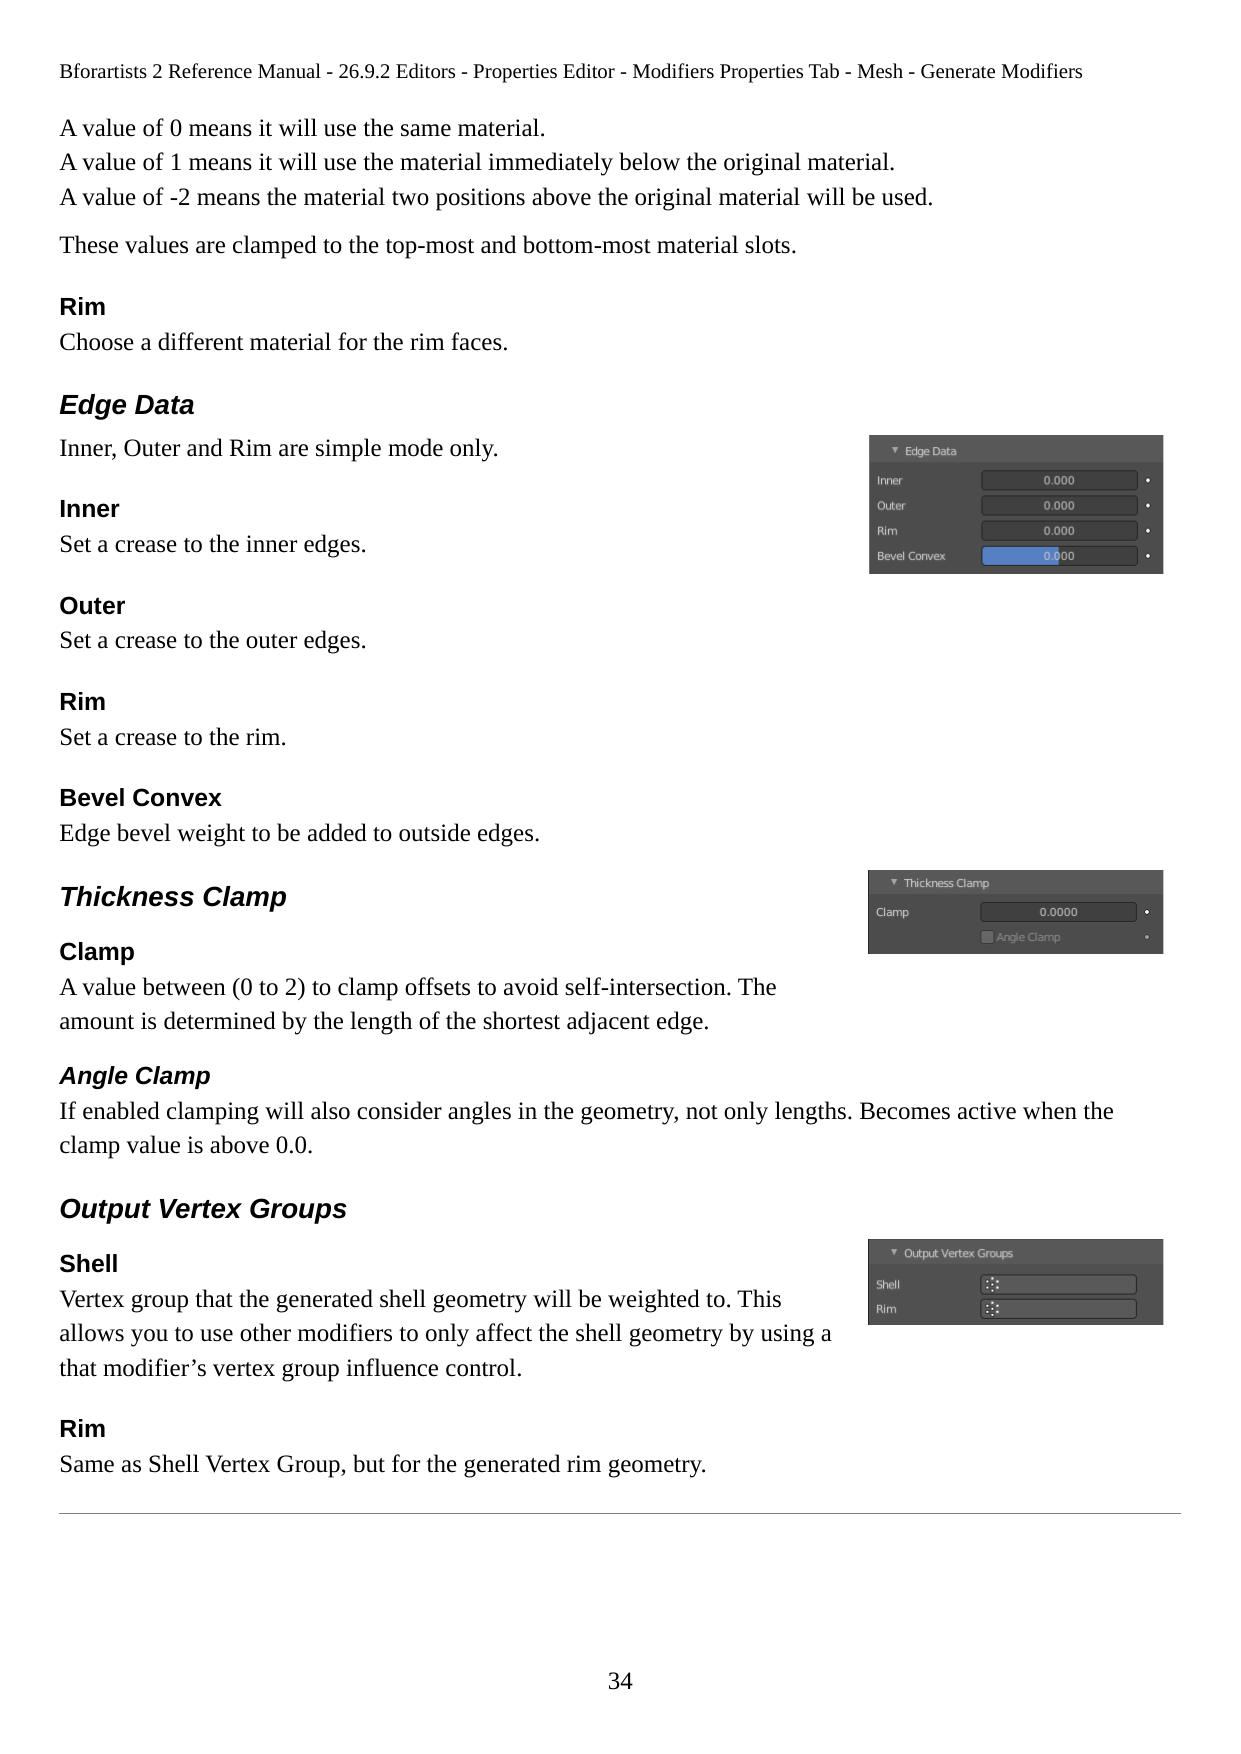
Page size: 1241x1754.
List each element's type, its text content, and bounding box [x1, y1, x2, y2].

text Edge bevel weight to be added to outside edges. [59, 818, 1181, 847]
text Same as Shell Vertex Group, but for the generated rim geometry. [59, 1449, 1181, 1478]
text Set a crease to the inner edges. [59, 529, 869, 558]
text Set a crease to the outer edges. [59, 626, 1181, 654]
subtitle Edge Data [59, 388, 1181, 420]
subtitle Rim [59, 292, 1181, 321]
subtitle Inner [59, 494, 869, 523]
text Vertex group that the generated shell geometry will be weighted to. This allows you to use other modifiers to only affect the shell geometry by using a that modifier’s vertex group influence control. [59, 1284, 1181, 1382]
subtitle [1164, 880, 1181, 912]
text Inner, Outer and Rim are simple mode only. [59, 433, 1181, 462]
subtitle [1164, 494, 1181, 523]
subtitle Outer [59, 591, 1181, 619]
picture [869, 435, 1164, 574]
subtitle Bevel Convex [59, 783, 1181, 812]
subtitle Rim [59, 1414, 1181, 1443]
subtitle Clamp [59, 937, 1181, 965]
subtitle Shell [59, 1249, 868, 1278]
subtitle [1164, 1249, 1181, 1278]
picture [868, 870, 1164, 954]
text Choose a different material for the rim faces. [59, 327, 1181, 356]
picture [868, 1239, 1164, 1325]
subtitle Rim [59, 687, 1181, 716]
text A value of 0 means it will use the same material. A value of 1 means it will use the material immediately below the original material. A value of -2 means the material two positions above the original material will be used. [59, 113, 1181, 210]
subtitle Angle Clamp [59, 1061, 1181, 1090]
subtitle Output Vertex Groups [59, 1192, 1181, 1224]
subtitle Thickness Clamp [59, 880, 868, 912]
text Set a crease to the rim. [59, 722, 1181, 751]
text A value between (0 to 2) to clamp offsets to avoid self-intersection. The amount is determined by the length of the shortest adjacent edge. [59, 972, 1181, 1035]
text These values are clamped to the top-most and bottom-most material slots. [59, 231, 1181, 259]
text If enabled clamping will also consider angles in the geometry, not only lengths. Becomes active when the clamp value is above 0.0. [59, 1096, 1181, 1159]
